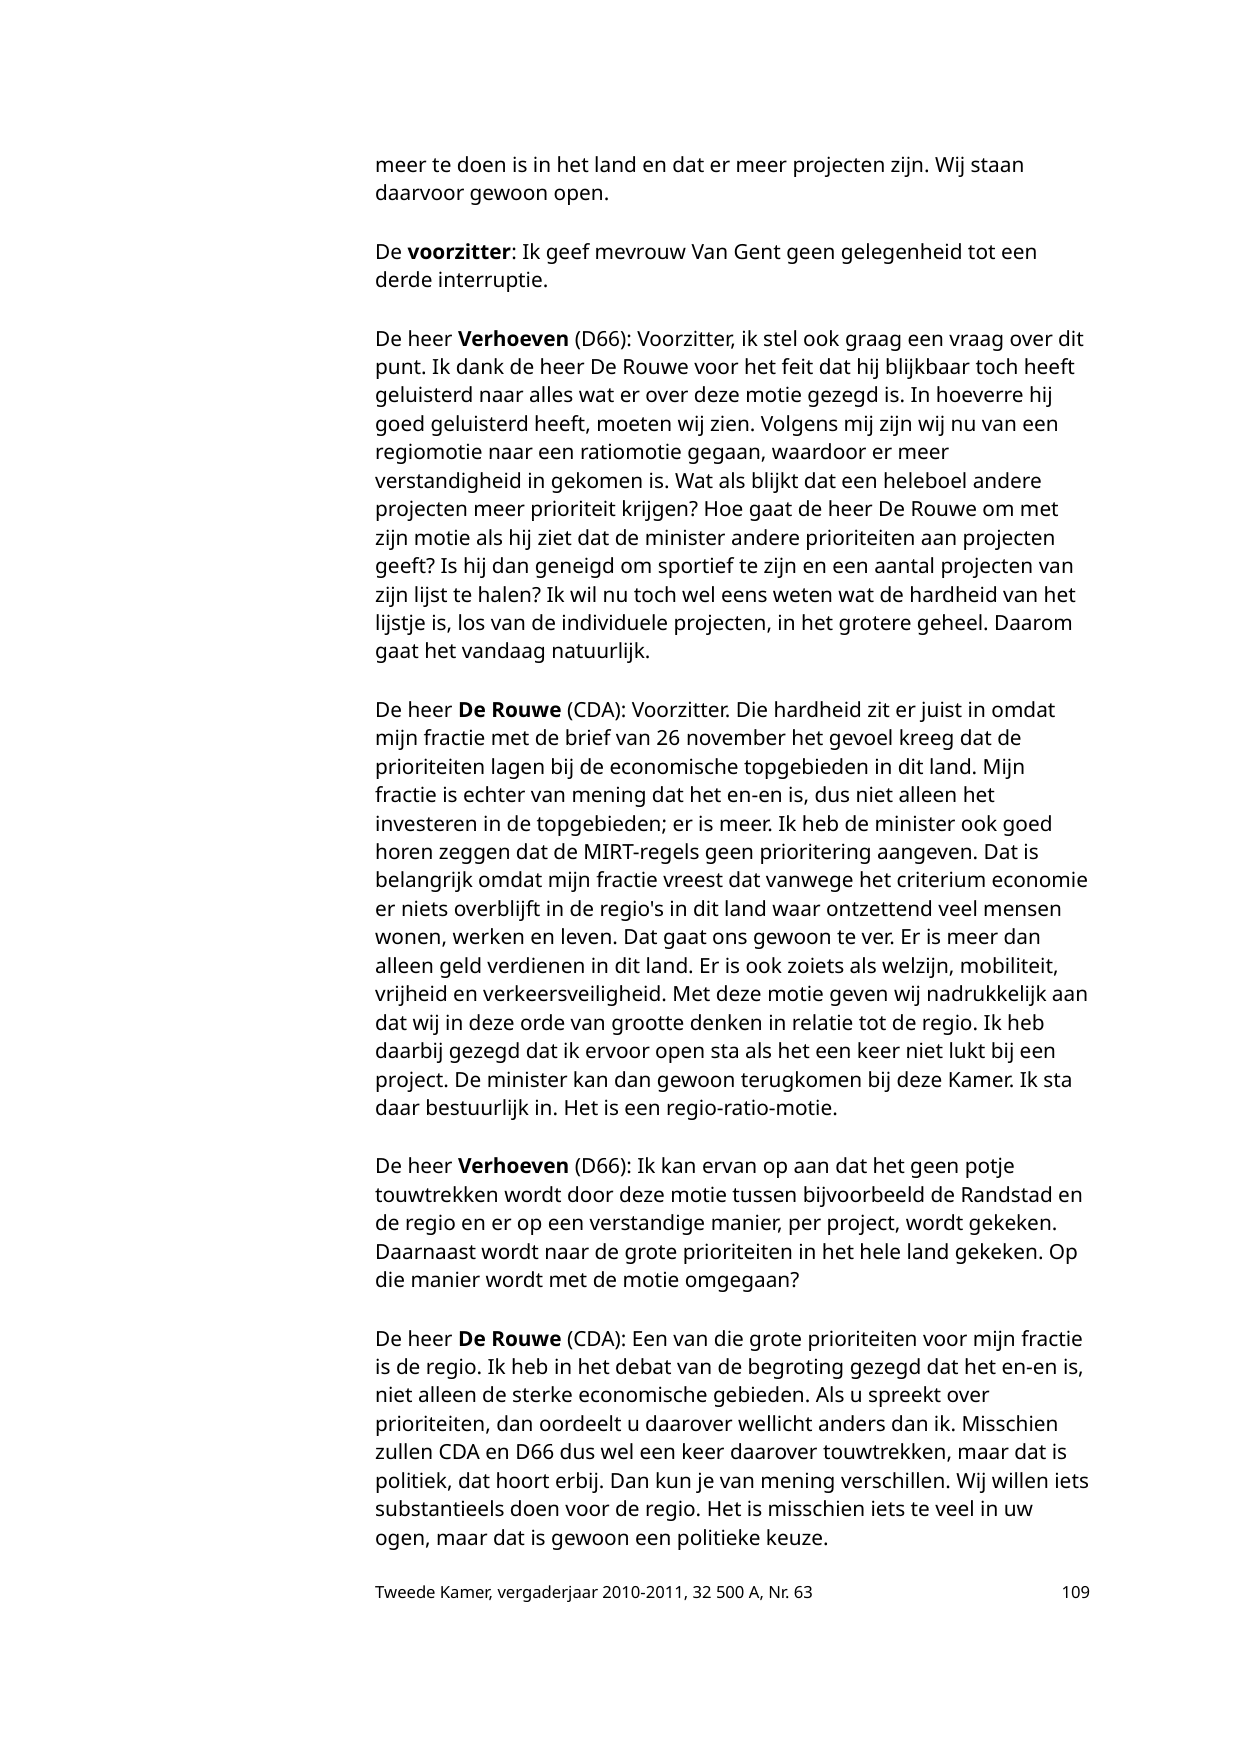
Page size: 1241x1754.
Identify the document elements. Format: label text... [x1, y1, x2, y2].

text De heer Verhoeven (D66): Voorzitter, ik stel ook graag een vraag over dit punt. Ik dank de heer De Rouwe voor het feit dat hij blijkbaar toch heeft geluisterd naar alles wat er over deze motie gezegd is. In hoeverre hij goed geluisterd heeft, moeten wij zien. Volgens mij zijn wij nu van een regiomotie naar een ratiomotie gegaan, waardoor er meer verstandigheid in gekomen is. Wat als blijkt dat een heleboel andere projecten meer prioriteit krijgen? Hoe gaat de heer De Rouwe om met zijn motie als hij ziet dat de minister andere prioriteiten aan projecten geeft? Is hij dan geneigd om sportief te zijn en een aantal projecten van zijn lijst te halen? Ik wil nu toch wel eens weten wat de hardheid van het lijstje is, los van de individuele projecten, in het grotere geheel. Daarom gaat het vandaag natuurlijk. [375, 324, 1090, 665]
text De voorzitter: Ik geef mevrouw Van Gent geen gelegenheid tot een derde interruptie. [375, 237, 1090, 294]
text meer te doen is in het land en dat er meer projecten zijn. Wij staan daarvoor gewoon open. [375, 150, 1090, 207]
text De heer De Rouwe (CDA): Voorzitter. Die hardheid zit er juist in omdat mijn fractie met de brief van 26 november het gevoel kreeg dat de prioriteiten lagen bij de economische topgebieden in dit land. Mijn fractie is echter van mening dat het en-en is, dus niet alleen het investeren in de topgebieden; er is meer. Ik heb de minister ook goed horen zeggen dat de MIRT-regels geen prioritering aangeven. Dat is belangrijk omdat mijn fractie vreest dat vanwege het criterium economie er niets overblijft in de regio's in dit land waar ontzettend veel mensen wonen, werken en leven. Dat gaat ons gewoon te ver. Er is meer dan alleen geld verdienen in dit land. Er is ook zoiets als welzijn, mobiliteit, vrijheid en verkeersveiligheid. Met deze motie geven wij nadrukkelijk aan dat wij in deze orde van grootte denken in relatie tot de regio. Ik heb daarbij gezegd dat ik ervoor open sta als het een keer niet lukt bij een project. De minister kan dan gewoon terugkomen bij deze Kamer. Ik sta daar bestuurlijk in. Het is een regio-ratio-motie. [375, 695, 1090, 1122]
text De heer De Rouwe (CDA): Een van die grote prioriteiten voor mijn fractie is de regio. Ik heb in het debat van de begroting gezegd dat het en-en is, niet alleen de sterke economische gebieden. Als u spreekt over prioriteiten, dan oordeelt u daarover wellicht anders dan ik. Misschien zullen CDA en D66 dus wel een keer daarover touwtrekken, maar dat is politiek, dat hoort erbij. Dan kun je van mening verschillen. Wij willen iets substantieels doen voor de regio. Het is misschien iets te veel in uw ogen, maar dat is gewoon een politieke keuze. [375, 1324, 1090, 1551]
text De heer Verhoeven (D66): Ik kan ervan op aan dat het geen potje touwtrekken wordt door deze motie tussen bijvoorbeeld de Randstad en de regio en er op een verstandige manier, per project, wordt gekeken. Daarnaast wordt naar de grote prioriteiten in het hele land gekeken. Op die manier wordt met de motie omgegaan? [375, 1152, 1090, 1294]
